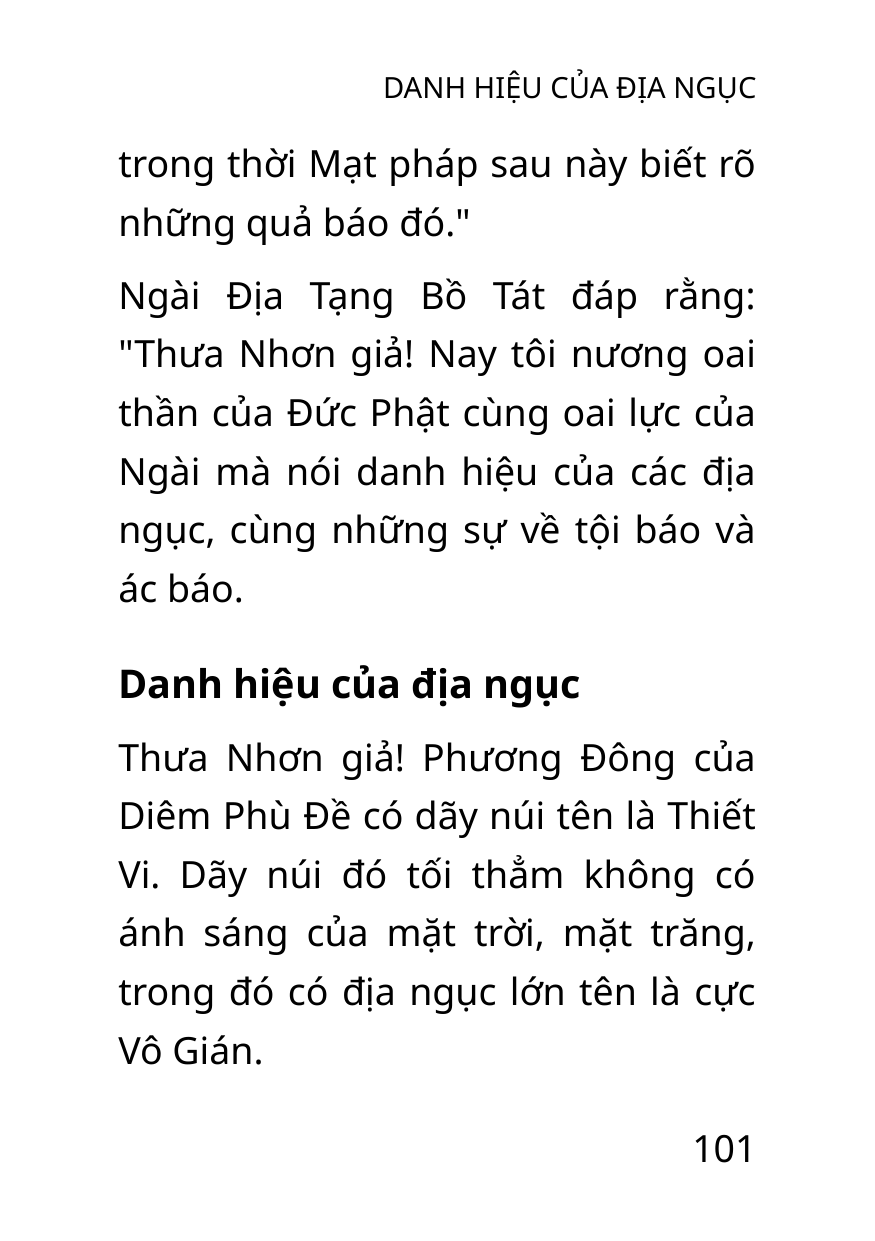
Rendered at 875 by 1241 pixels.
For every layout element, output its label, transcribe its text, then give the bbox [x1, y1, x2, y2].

text trong thời Mạt pháp sau này biết rõ những quả báo đó." [118, 137, 756, 247]
text Ngài Địa Tạng Bồ Tát đáp rằng: "Thưa Nhơn giả! Nay tôi nương oai thần của Đức Phật cùng oai lực của Ngài mà nói danh hiệu của các địa ngục, cùng những sự về tội báo và ác báo. [118, 269, 756, 613]
subtitle Danh hiệu của địa ngục [118, 656, 756, 710]
text Thưa Nhơn giả! Phương Đông của Diêm Phù Đề có dãy núi tên là Thiết Vi. Dãy núi đó tối thẳm không có ánh sáng của mặt trời, mặt trăng, trong đó có địa ngục lớn tên là cực Vô Gián. [118, 731, 756, 1075]
